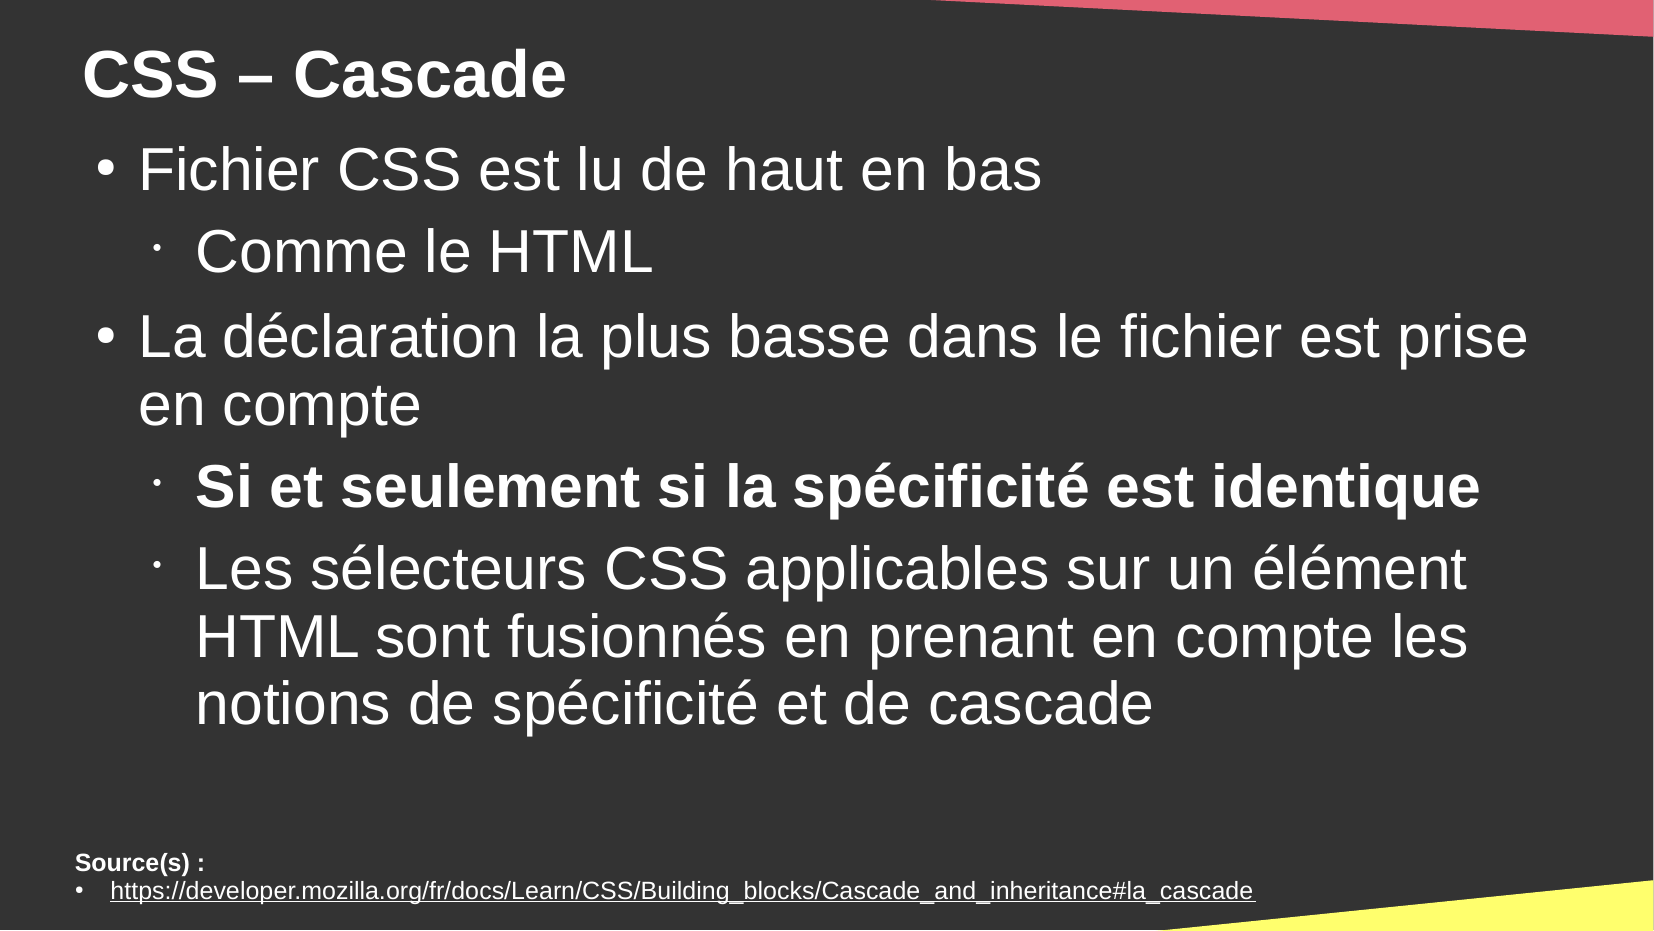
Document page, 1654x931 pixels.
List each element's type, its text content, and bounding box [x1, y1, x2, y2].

list Fichier CSS est lu de haut en bas Comme le HTML La déclaration la plus basse dans le fichier est prise en compte Si et seulement si la spécificité est identique Les sélecteurs CSS applicables sur un élément HTML sont fusionnés en prenant en compte les notions de spécificité et de cascade [80, 135, 1605, 745]
text_box Source(s) : https://developer.mozilla.org/fr/docs/Learn/CSS/Building_blocks/Cascade_and_inheritance#la_cascade [60, 841, 1546, 913]
text_box [931, 0, 1654, 37]
text_box [1155, 880, 1654, 931]
title CSS – Cascade [82, 37, 1571, 122]
